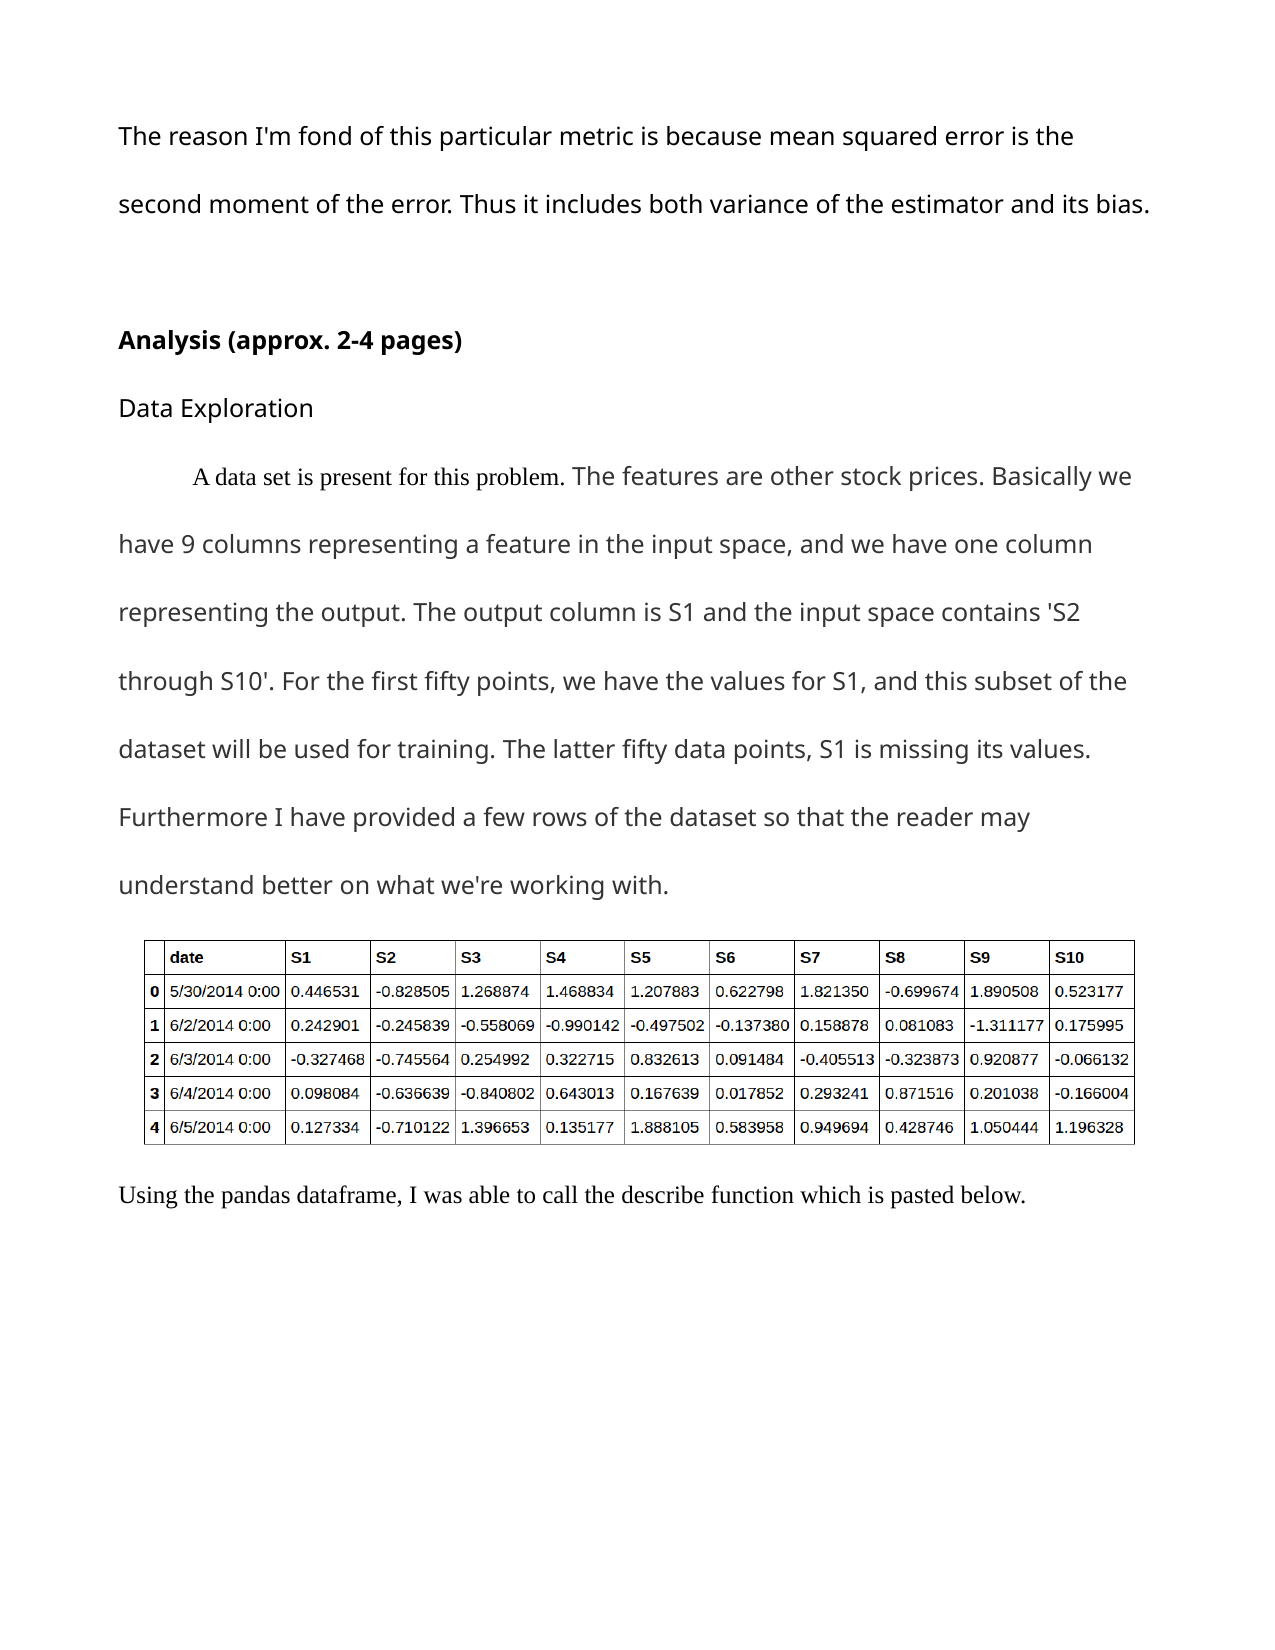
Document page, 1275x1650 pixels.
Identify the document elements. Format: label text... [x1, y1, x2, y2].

text Data Exploration [118, 391, 1157, 425]
picture [136, 935, 1139, 1152]
text The reason I'm fond of this particular metric is because mean squared error is the second moment of the error. Thus it includes both variance of the estimator and its bias. [118, 118, 1157, 220]
text Using the pandas dataframe, I was able to call the describe function which is pasted below. [118, 1152, 1157, 1209]
text A data set is present for this problem. The features are other stock prices. Basically we have 9 columns representing a feature in the input space, and we have one column representing the output. The output column is S1 and the input space contains 'S2 through S10'. For the first fifty points, we have the values for S1, and this subset of the dataset will be used for training. The latter fifty data points, S1 is missing its values. Furthermore I have provided a few rows of the dataset so that the reader may understand better on what we're working with. [118, 459, 1157, 902]
text Analysis (approx. 2-4 pages) [118, 322, 1157, 357]
